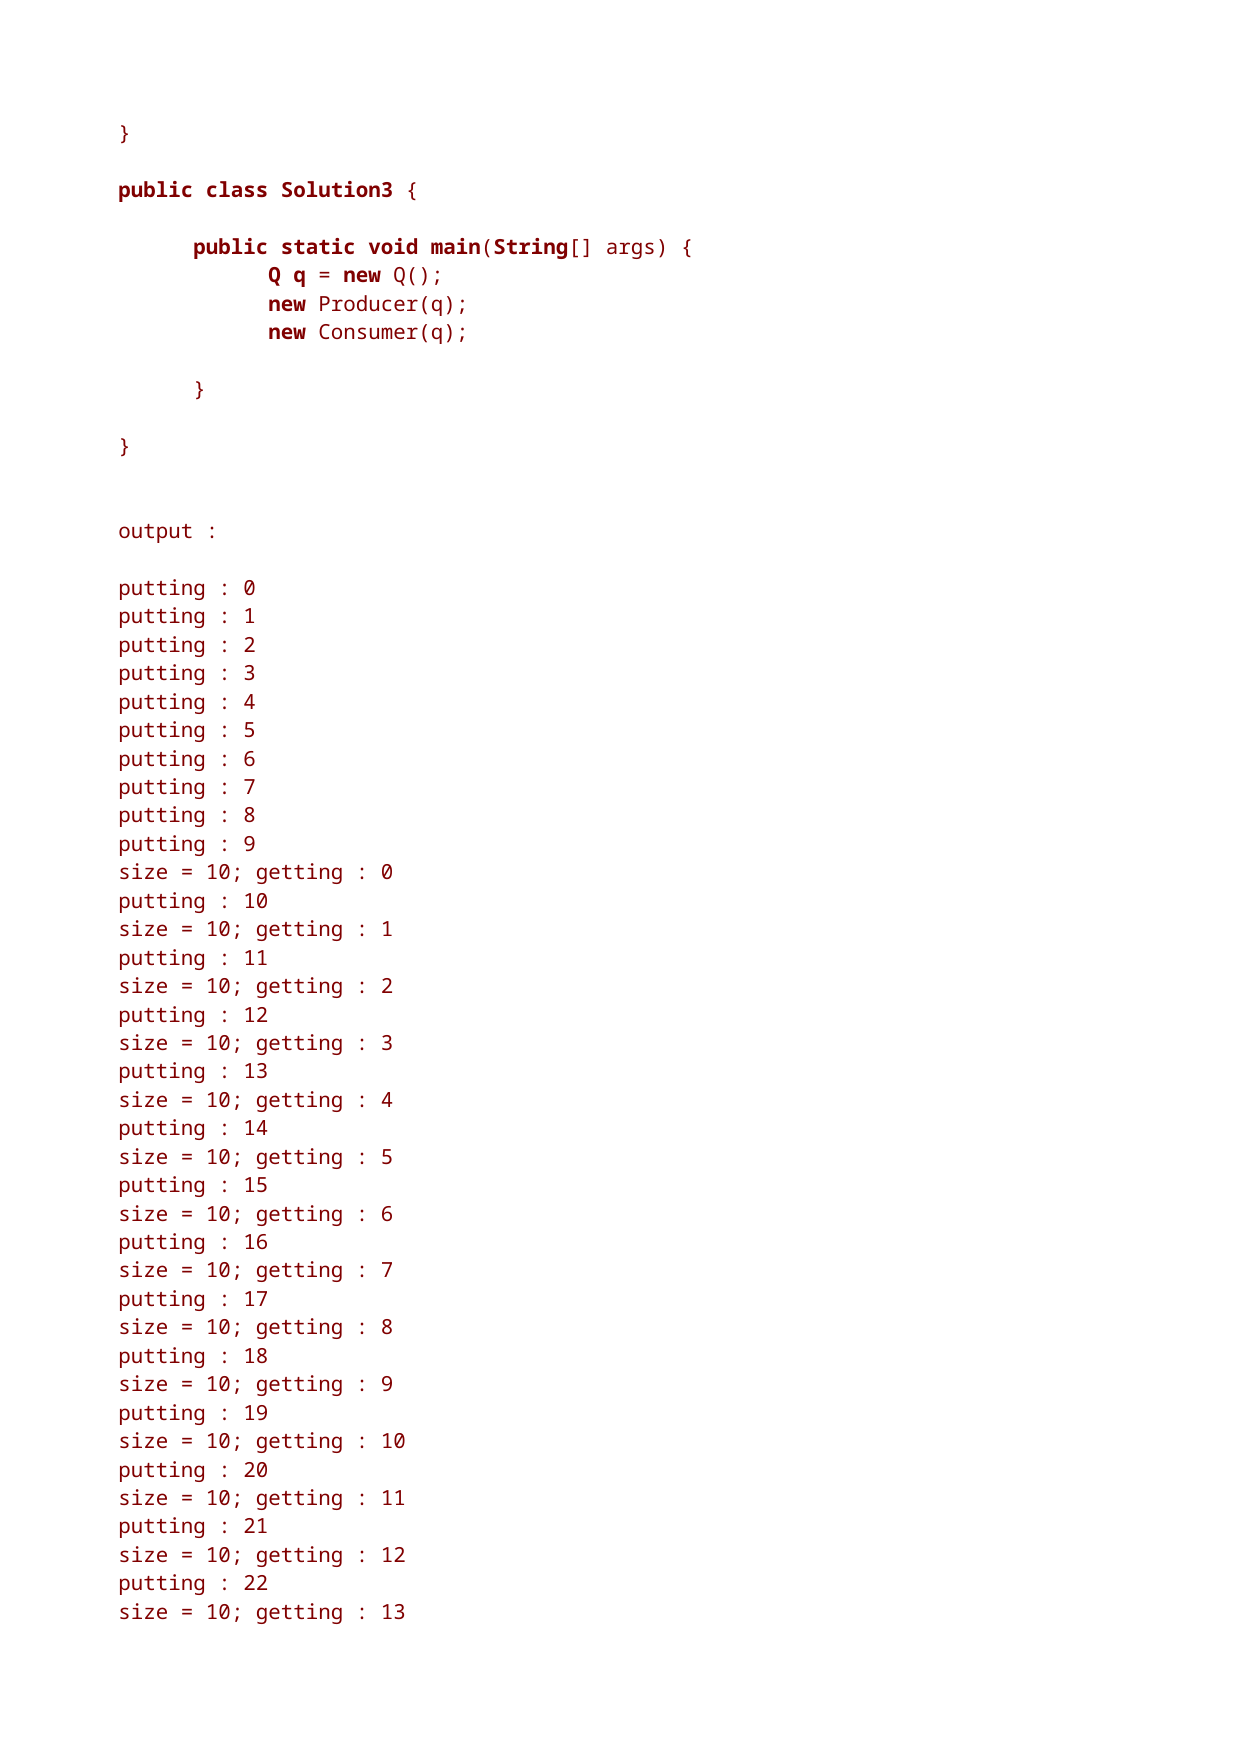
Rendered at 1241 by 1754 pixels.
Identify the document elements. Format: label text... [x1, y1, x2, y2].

text size = 10; getting : 7 [118, 1256, 1122, 1284]
text putting : 21 [118, 1512, 1122, 1540]
text putting : 7 [118, 772, 1122, 801]
text size = 10; getting : 10 [118, 1426, 1122, 1455]
text size = 10; getting : 1 [118, 914, 1122, 943]
text size = 10; getting : 6 [118, 1199, 1122, 1227]
text size = 10; getting : 3 [118, 1028, 1122, 1057]
text putting : 14 [118, 1113, 1122, 1142]
text size = 10; getting : 4 [118, 1085, 1122, 1113]
text Q q = new Q(); [118, 260, 1122, 289]
text size = 10; getting : 11 [118, 1483, 1122, 1512]
text putting : 13 [118, 1057, 1122, 1085]
text putting : 20 [118, 1455, 1122, 1483]
text putting : 4 [118, 687, 1122, 715]
text putting : 19 [118, 1398, 1122, 1426]
text size = 10; getting : 2 [118, 971, 1122, 1000]
text putting : 11 [118, 943, 1122, 971]
text putting : 18 [118, 1341, 1122, 1369]
text public class Solution3 { [118, 175, 1122, 203]
text putting : 10 [118, 886, 1122, 914]
text } [118, 374, 1122, 402]
text putting : 16 [118, 1227, 1122, 1256]
text new Consumer(q); [118, 317, 1122, 346]
text new Producer(q); [118, 289, 1122, 317]
text } [118, 431, 1122, 459]
text putting : 17 [118, 1284, 1122, 1312]
text size = 10; getting : 5 [118, 1142, 1122, 1170]
text output : [118, 516, 1122, 545]
text size = 10; getting : 12 [118, 1540, 1122, 1568]
text putting : 0 [118, 573, 1122, 602]
text size = 10; getting : 13 [118, 1597, 1122, 1625]
text } [118, 118, 1122, 147]
text putting : 12 [118, 1000, 1122, 1028]
text putting : 9 [118, 829, 1122, 857]
text putting : 8 [118, 801, 1122, 829]
text putting : 15 [118, 1170, 1122, 1199]
text putting : 2 [118, 630, 1122, 658]
text public static void main(String[] args) { [118, 232, 1122, 260]
text putting : 6 [118, 744, 1122, 772]
text putting : 22 [118, 1568, 1122, 1597]
text size = 10; getting : 9 [118, 1369, 1122, 1398]
text size = 10; getting : 0 [118, 857, 1122, 886]
text putting : 3 [118, 658, 1122, 687]
text putting : 1 [118, 602, 1122, 630]
text size = 10; getting : 8 [118, 1312, 1122, 1341]
text putting : 5 [118, 715, 1122, 744]
